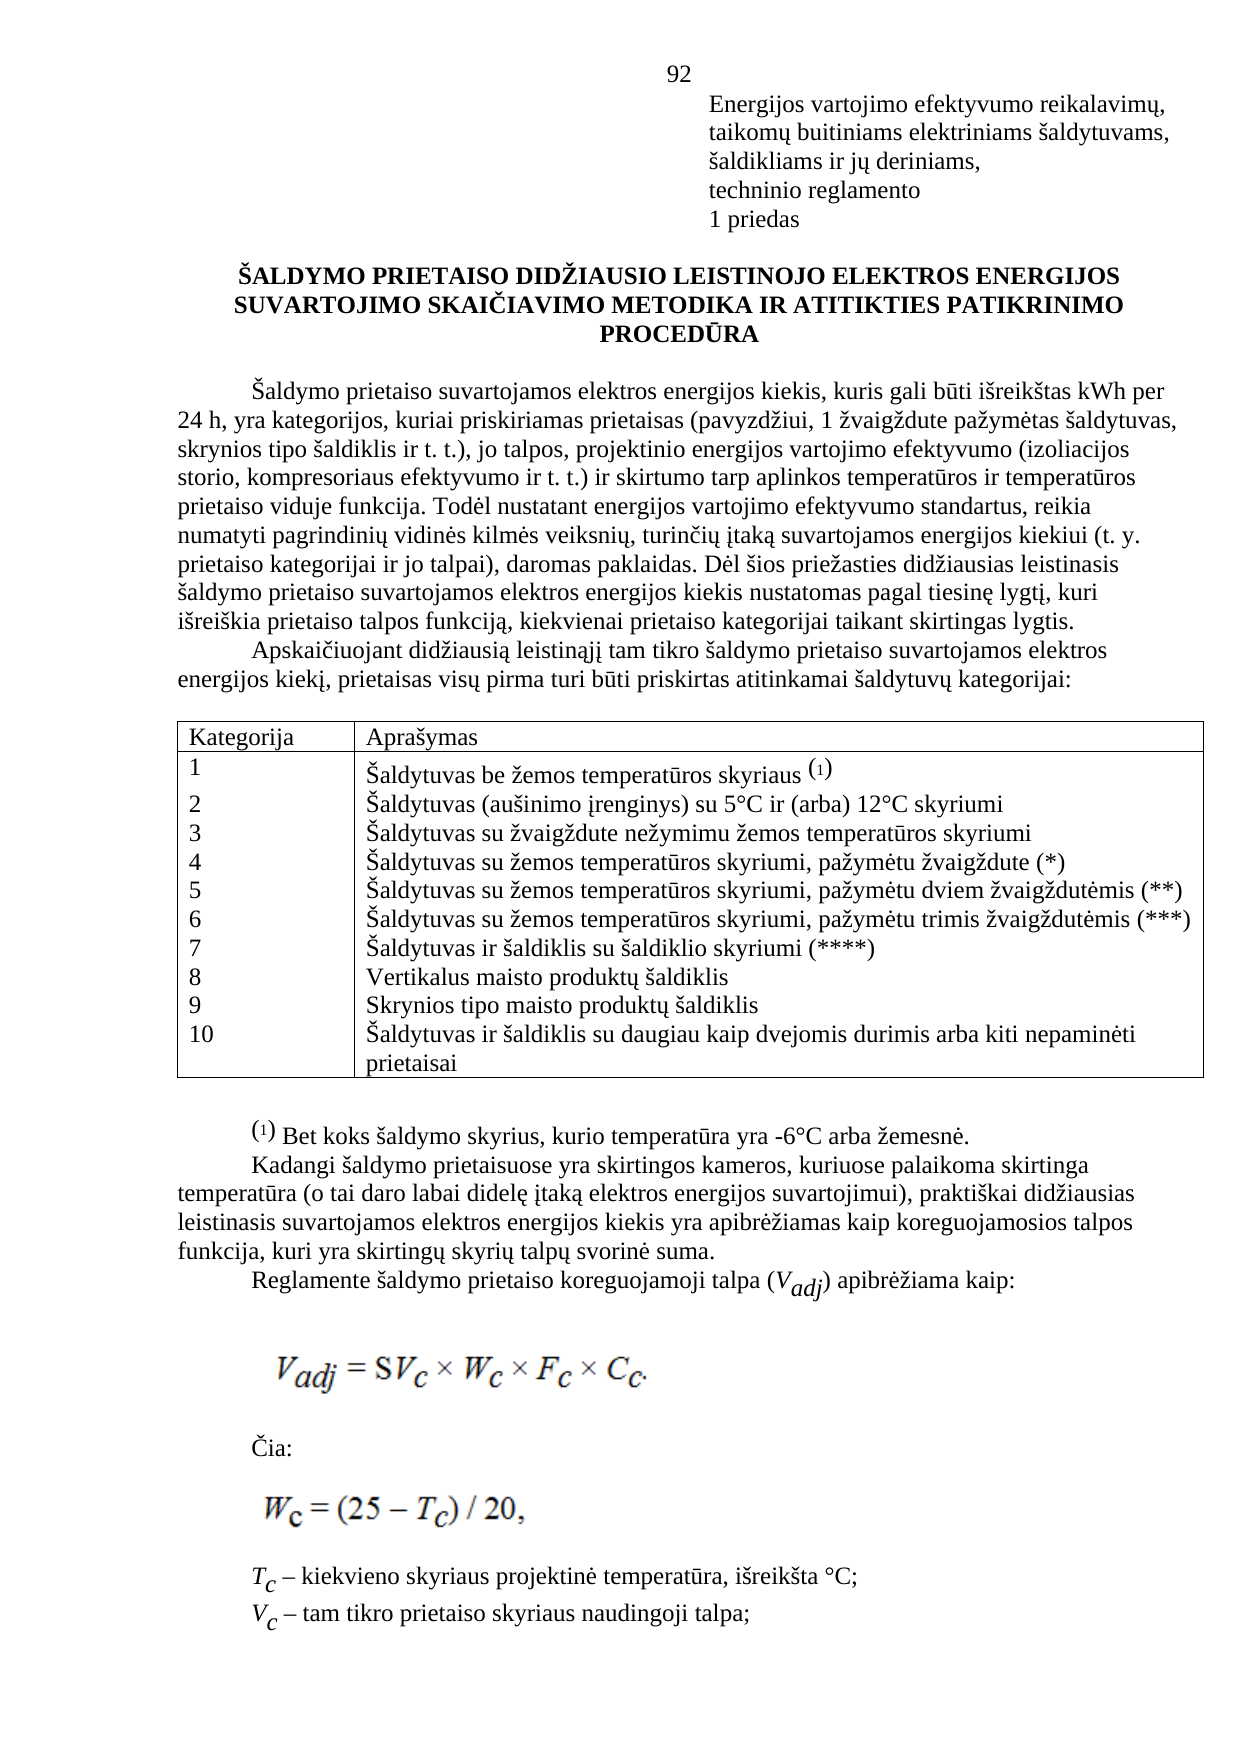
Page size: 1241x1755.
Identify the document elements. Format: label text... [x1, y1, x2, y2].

text Energijos vartojimo efektyvumo reikalavimų, [709, 89, 1181, 117]
table_cell Vertikalus maisto produktų šaldiklis [355, 962, 1203, 991]
text Tc – kiekvieno skyriaus projektinė temperatūra, išreikšta °C; [177, 1561, 1181, 1598]
table_cell Šaldytuvas su žemos temperatūros skyriumi, pažymėtu trimis žvaigždutėmis (***) [355, 904, 1203, 933]
table_header Aprašymas [355, 722, 1203, 751]
text techninio reglamento [177, 175, 1181, 204]
table_cell Šaldytuvas ir šaldiklis su daugiau kaip dvejomis durimis arba kiti nepaminėti prietaisai [355, 1019, 1203, 1077]
text šaldikliams ir jų deriniams, [177, 146, 1181, 175]
table_cell Šaldytuvas ir šaldiklis su šaldiklio skyriumi (****) [355, 933, 1203, 962]
text Apskaičiuojant didžiausią leistinąjį tam tikro šaldymo prietaiso suvartojamos elektros energijos kiekį, prietaisas visų pirma turi būti priskirtas atitinkamai šaldytuvų kategorijai: [177, 635, 1181, 692]
table_cell Šaldytuvas su žvaigždute nežymimu žemos temperatūros skyriumi [355, 818, 1203, 847]
table_cell 2 [178, 789, 354, 818]
text Reglamente šaldymo prietaiso koreguojamoji talpa (Vadj) apibrėžiama kaip: [177, 1265, 1181, 1302]
table_cell Šaldytuvas su žemos temperatūros skyriumi, pažymėtu dviem žvaigždutėmis (**) [355, 876, 1203, 904]
text taikomų buitiniams elektriniams šaldytuvams, [177, 117, 1181, 146]
table_cell 7 [178, 933, 354, 962]
table_header Kategorija [178, 722, 354, 751]
table_cell 4 [178, 847, 354, 876]
table_cell Skrynios tipo maisto produktų šaldiklis [355, 991, 1203, 1019]
table_cell 3 [178, 818, 354, 847]
table_cell Šaldytuvas su žemos temperatūros skyriumi, pažymėtu žvaigždute (*) [355, 847, 1203, 876]
table_cell 6 [178, 904, 354, 933]
table_cell 8 [178, 962, 354, 991]
table_cell 1 [178, 752, 354, 789]
table_cell 9 [178, 991, 354, 1019]
table_cell 5 [178, 876, 354, 904]
table_cell 10 [178, 1019, 354, 1077]
text 1 priedas [177, 204, 1181, 232]
text Kadangi šaldymo prietaisuose yra skirtingos kameros, kuriuose palaikoma skirtinga temperatūra (o tai daro labai didelę įtaką elektros energijos suvartojimui), praktiškai didžiausias leistinasis suvartojamos elektros energijos kiekis yra apibrėžiamas kaip koreguojamosios talpos funkcija, kuri yra skirtingų skyrių talpų svorinė suma. [177, 1150, 1181, 1265]
text Vc – tam tikro prietaiso skyriaus naudingoji talpa; [177, 1598, 1181, 1635]
text Čia: [177, 1433, 1181, 1462]
table_cell Šaldytuvas (aušinimo įrenginys) su 5°C ir (arba) 12°C skyriumi [355, 789, 1203, 818]
text (1) Bet koks šaldymo skyrius, kurio temperatūra yra -6°C arba žemesnė. [177, 1114, 1181, 1150]
text Šaldymo prietaiso suvartojamos elektros energijos kiekis, kuris gali būti išreikštas kWh per 24 h, yra kategorijos, kuriai priskiriamas prietaisas (pavyzdžiui, 1 žvaigždute pažymėtas šaldytuvas, skrynios tipo šaldiklis ir t. t.), jo talpos, projektinio energijos vartojimo efektyvumo (izoliacijos storio, kompresoriaus efektyvumo ir t. t.) ir skirtumo tarp aplinkos temperatūros ir temperatūros prietaiso viduje funkcija. Todėl nustatant energijos vartojimo efektyvumo standartus, reikia numatyti pagrindinių vidinės kilmės veiksnių, turinčių įtaką suvartojamos energijos kiekiui (t. y. prietaiso kategorijai ir jo talpai), daromas paklaidas. Dėl šios priežasties didžiausias leistinasis šaldymo prietaiso suvartojamos elektros energijos kiekis nustatomas pagal tiesinę lygtį, kuri išreiškia prietaiso talpos funkciją, kiekvienai prietaiso kategorijai taikant skirtingas lygtis. [177, 376, 1181, 635]
text ŠALDYMO PRIETAISO DIDŽIAUSIO LEISTINOJO ELEKTROS ENERGIJOS SUVARTOJIMO SKAIČIAVIMO METODIKA IR ATITIKTIES PATIKRINIMO PROCEDŪRA [177, 261, 1181, 347]
table_cell Šaldytuvas be žemos temperatūros skyriaus (1) [355, 752, 1203, 789]
